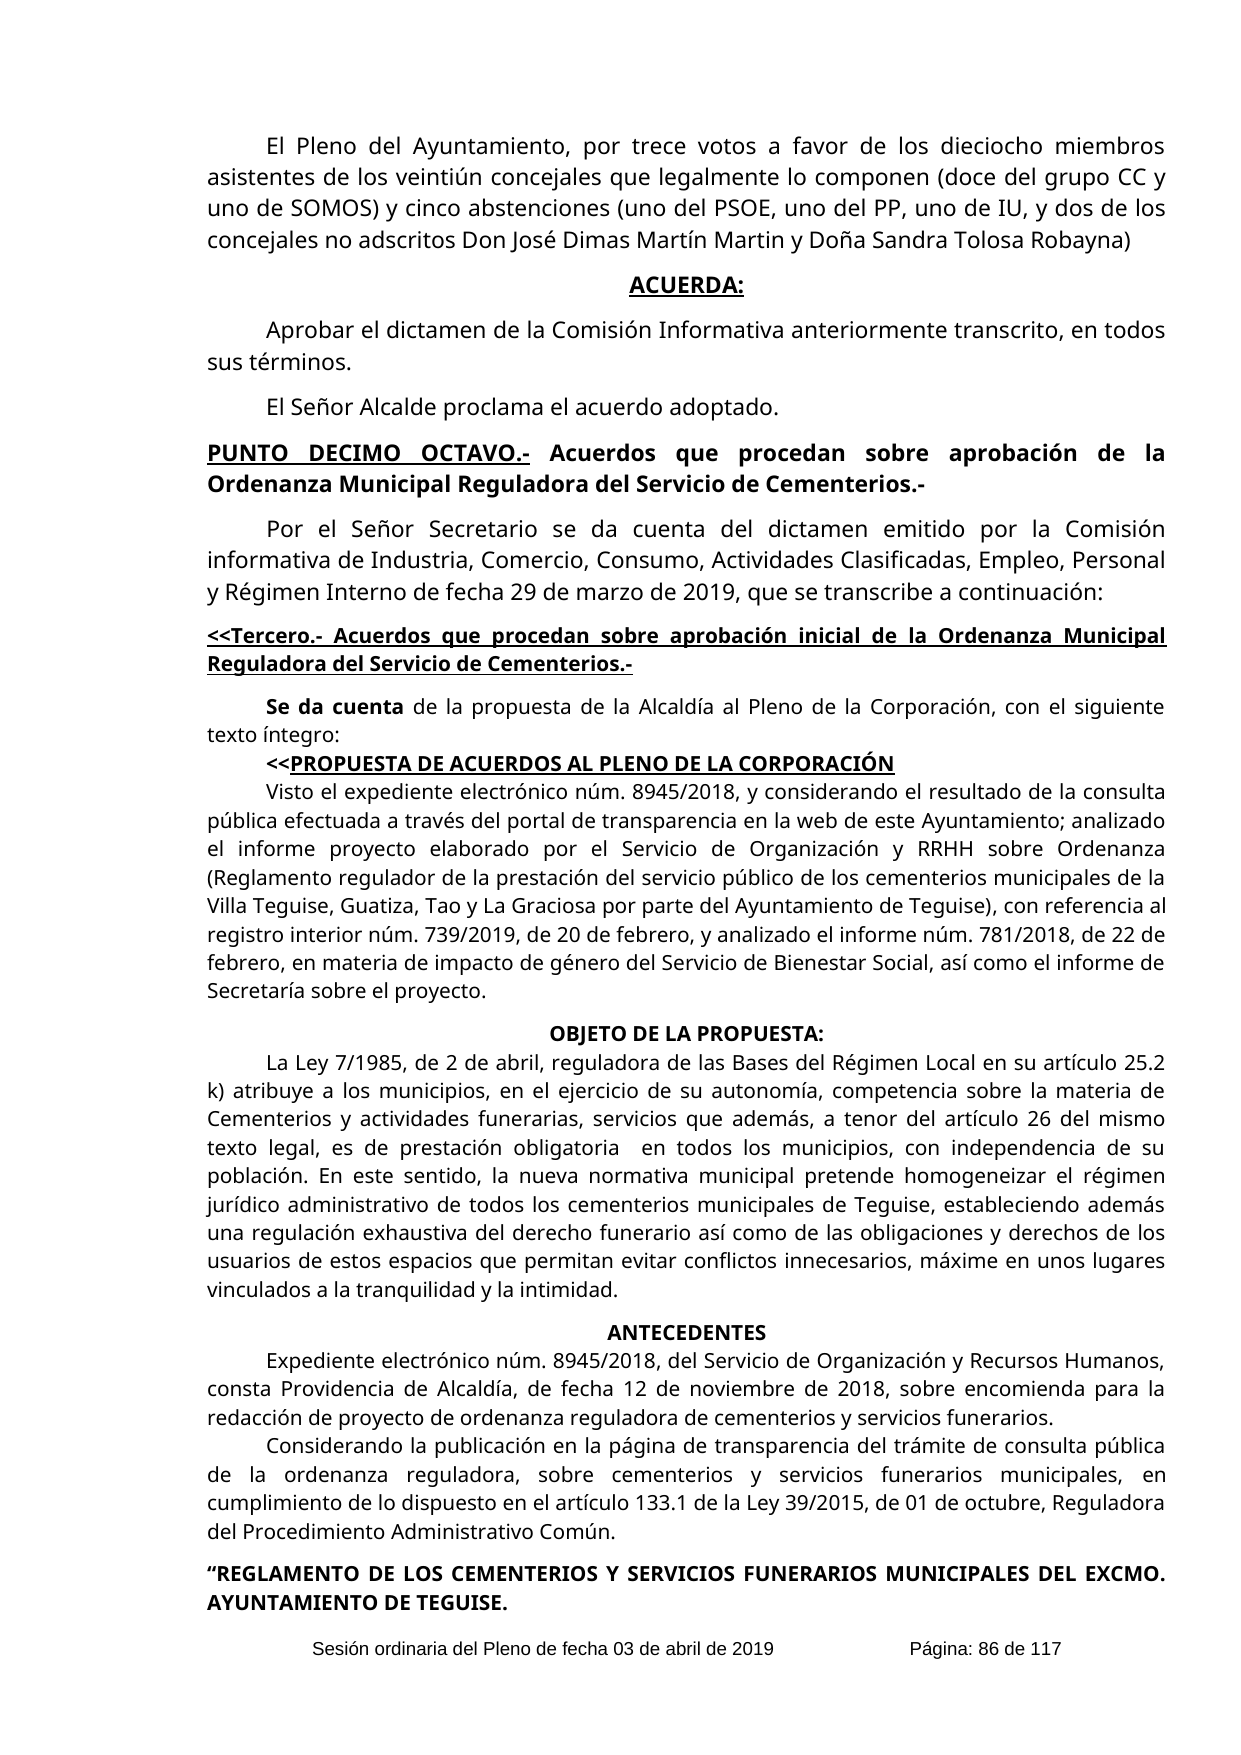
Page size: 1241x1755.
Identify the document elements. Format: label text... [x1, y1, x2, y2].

text <<PROPUESTA DE ACUERDOS AL PLENO DE LA CORPORACIÓN [207, 749, 1167, 777]
text ANTECEDENTES [207, 1318, 1167, 1346]
text Se da cuenta de la propuesta de la Alcaldía al Pleno de la Corporación, con el siguiente texto íntegro: [207, 692, 1167, 749]
text El Señor Alcalde proclama el acuerdo adoptado. [207, 391, 1167, 422]
list “REGLAMENTO DE LOS CEMENTERIOS Y SERVICIOS FUNERARIOS MUNICIPALES DEL EXCMO. AYUNTAMIENTO DE TEGUISE. [207, 1559, 1167, 1616]
text Expediente electrónico núm. 8945/2018, del Servicio de Organización y Recursos Humanos, consta Providencia de Alcaldía, de fecha 12 de noviembre de 2018, sobre encomienda para la redacción de proyecto de ordenanza reguladora de cementerios y servicios funerarios. [207, 1346, 1167, 1431]
text <<Tercero.- Acuerdos que procedan sobre aprobación inicial de la Ordenanza Municipal [207, 621, 1167, 645]
text ACUERDA: [207, 269, 1167, 300]
text PUNTO DECIMO OCTAVO.- Acuerdos que procedan sobre aprobación de la Ordenanza Municipal Reguladora del Servicio de Cementerios.- [207, 437, 1167, 499]
text Aprobar el dictamen de la Comisión Informativa anteriormente transcrito, en todos sus términos. [207, 314, 1167, 377]
text OBJETO DE LA PROPUESTA: [207, 1019, 1167, 1048]
text Por el Señor Secretario se da cuenta del dictamen emitido por la Comisión informativa de Industria, Comercio, Consumo, Actividades Clasificadas, Empleo, Personal y Régimen Interno de fecha 29 de marzo de 2019, que se transcribe a continuación: [207, 513, 1167, 607]
text Visto el expediente electrónico núm. 8945/2018, y considerando el resultado de la consulta pública efectuada a través del portal de transparencia en la web de este Ayuntamiento; analizado el informe proyecto elaborado por el Servicio de Organización y RRHH sobre Ordenanza (Reglamento regulador de la prestación del servicio público de los cementerios municipales de la Villa Teguise, Guatiza, Tao y La Graciosa por parte del Ayuntamiento de Teguise), con referencia al registro interior núm. 739/2019, de 20 de febrero, y analizado el informe núm. 781/2018, de 22 de febrero, en materia de impacto de género del Servicio de Bienestar Social, así como el informe de Secretaría sobre el proyecto. [207, 777, 1167, 1005]
list Considerando la publicación en la página de transparencia del trámite de consulta pública de la ordenanza reguladora, sobre cementerios y servicios funerarios municipales, en cumplimiento de lo dispuesto en el artículo 133.1 de la Ley 39/2015, de 01 de octubre, Reguladora del Procedimiento Administrativo Común. [207, 1431, 1167, 1545]
text El Pleno del Ayuntamiento, por trece votos a favor de los dieciocho miembros asistentes de los veintiún concejales que legalmente lo componen (doce del grupo CC y uno de SOMOS) y cinco abstenciones (uno del PSOE, uno del PP, uno de IU, y dos de los concejales no adscritos Don José Dimas Martín Martin y Doña Sandra Tolosa Robayna) [207, 130, 1167, 255]
text Reguladora del Servicio de Cementerios.- [207, 647, 1167, 678]
list La Ley 7/1985, de 2 de abril, reguladora de las Bases del Régimen Local en su artículo 25.2 k) atribuye a los municipios, en el ejercicio de su autonomía, competencia sobre la materia de Cementerios y actividades funerarias, servicios que además, a tenor del artículo 26 del mismo texto legal, es de prestación obligatoria en todos los municipios, con independencia de su población. En este sentido, la nueva normativa municipal pretende homogeneizar el régimen jurídico administrativo de todos los cementerios municipales de Teguise, estableciendo además una regulación exhaustiva del derecho funerario así como de las obligaciones y derechos de los usuarios de estos espacios que permitan evitar conflictos innecesarios, máxime en unos lugares vinculados a la tranquilidad y la intimidad. [207, 1048, 1167, 1303]
